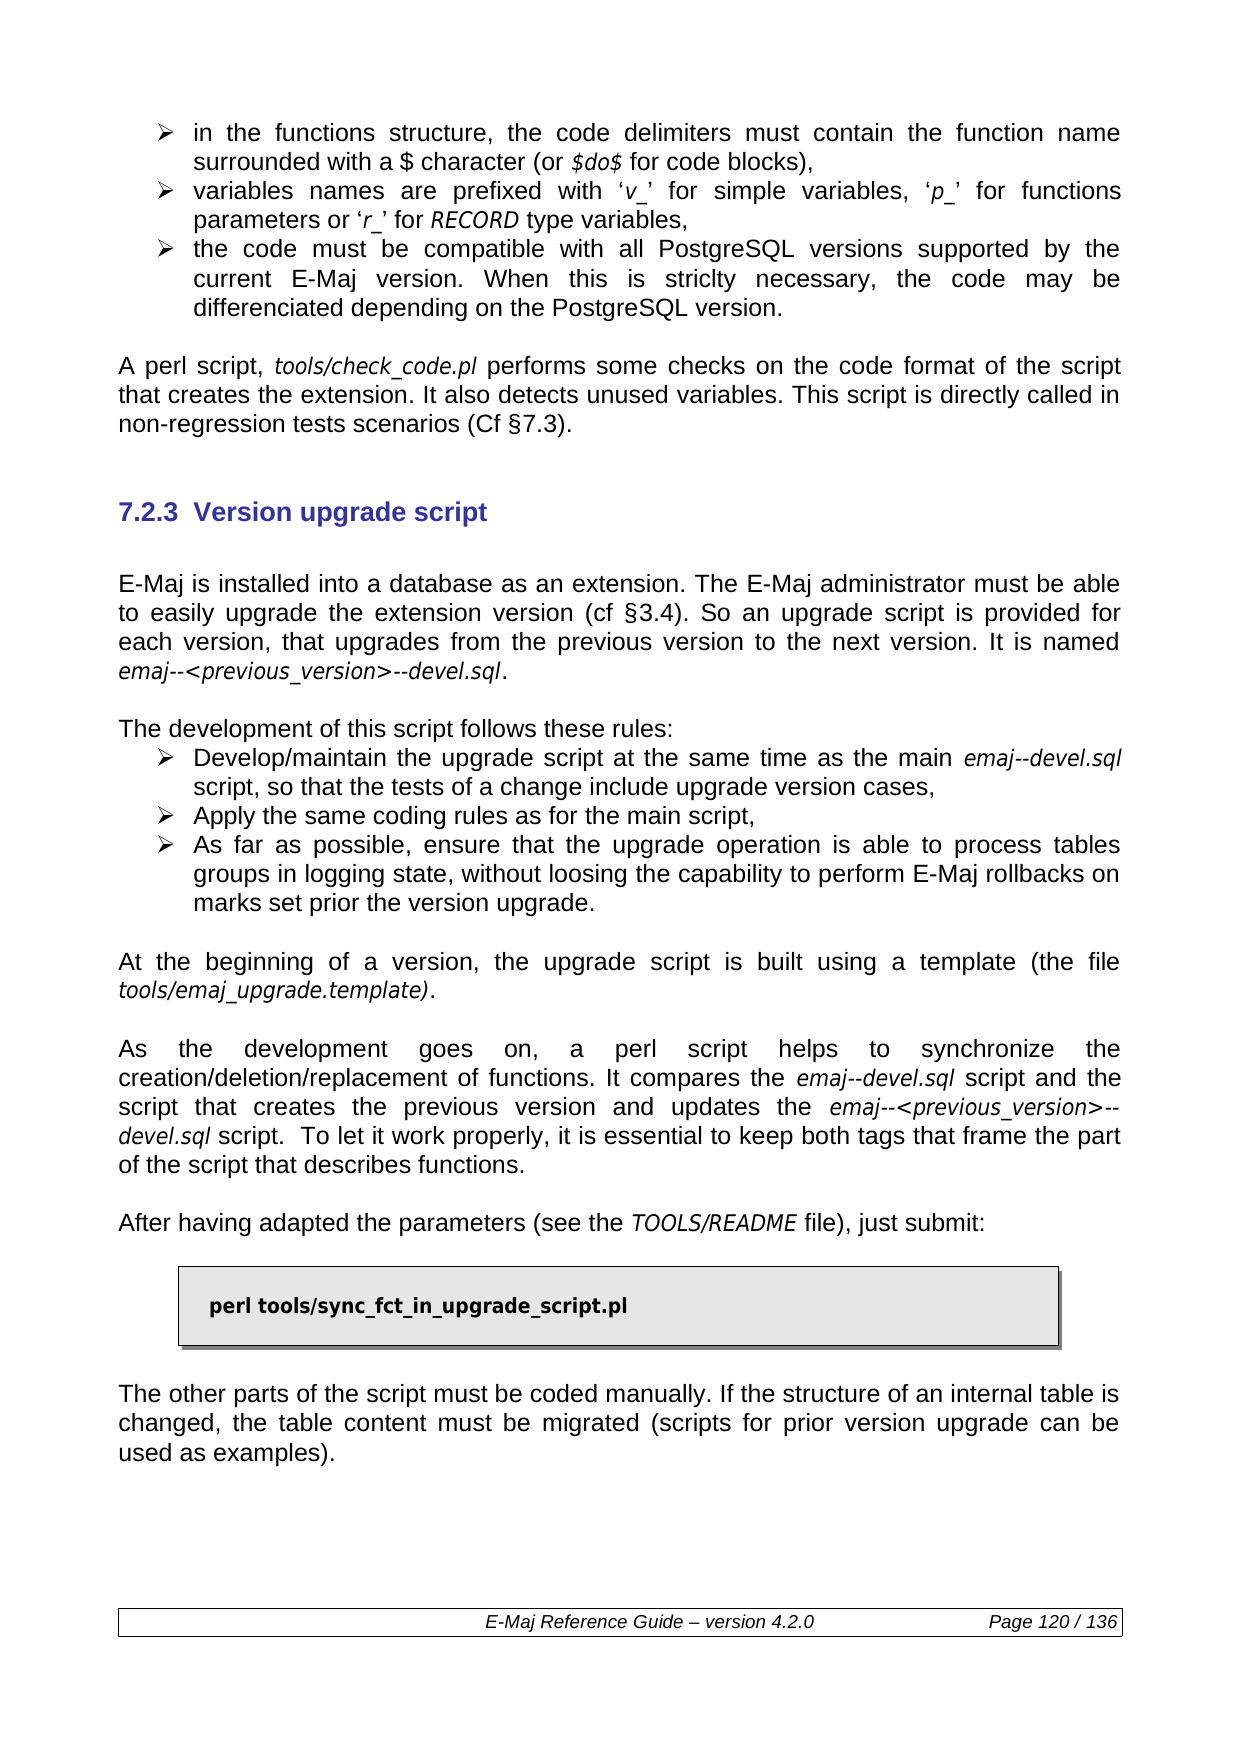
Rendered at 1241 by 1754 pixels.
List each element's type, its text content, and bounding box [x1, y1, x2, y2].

list the code must be compatible with all PostgreSQL versions supported by the current E-Maj version. When this is striclty necessary, the code may be differenciated depending on the PostgreSQL version. [156, 234, 1122, 322]
text The other parts of the script must be coded manually. If the structure of an internal table is changed, the table content must be migrated (scripts for prior version upgrade can be used as examples). [118, 1379, 1122, 1466]
list As far as possible, ensure that the upgrade operation is able to process tables groups in logging state, without loosing the capability to perform E-Maj rollbacks on marks set prior the version upgrade. [156, 830, 1122, 917]
subtitle Version upgrade script [118, 496, 1122, 527]
text The development of this script follows these rules: [118, 714, 1122, 743]
list variables names are prefixed with ‘v_’ for simple variables, ‘p_’ for functions parameters or ‘r_’ for RECORD type variables, [156, 176, 1122, 234]
text After having adapted the parameters (see the TOOLS/README file), just submit: [118, 1208, 1122, 1237]
list Apply the same coding rules as for the main script, [156, 801, 1122, 830]
text perl tools/sync_fct_in_upgrade_script.pl [179, 1291, 1058, 1315]
text A perl script, tools/check_code.pl performs some checks on the code format of the script that creates the extension. It also detects unused variables. This script is directly called in non-regression tests scenarios (Cf §7.3). [118, 351, 1122, 438]
text At the beginning of a version, the upgrade script is built using a template (the file tools/emaj_upgrade.template). [118, 946, 1122, 1004]
text As the development goes on, a perl script helps to synchronize the creation/deletion/replacement of functions. It compares the emaj--devel.sql script and the script that creates the previous version and updates the emaj--<previous_version>--devel.sql script. To let it work properly, it is essential to keep both tags that frame the part of the script that describes functions. [118, 1033, 1122, 1179]
text E-Maj is installed into a database as an extension. The E-Maj administrator must be able to easily upgrade the extension version (cf §3.4). So an upgrade script is provided for each version, that upgrades from the previous version to the next version. It is named emaj--<previous_version>--devel.sql. [118, 568, 1122, 685]
list in the functions structure, the code delimiters must contain the function name surrounded with a $ character (or $do$ for code blocks), [156, 118, 1122, 176]
list Develop/maintain the upgrade script at the same time as the main emaj--devel.sql script, so that the tests of a change include upgrade version cases, [156, 743, 1122, 801]
